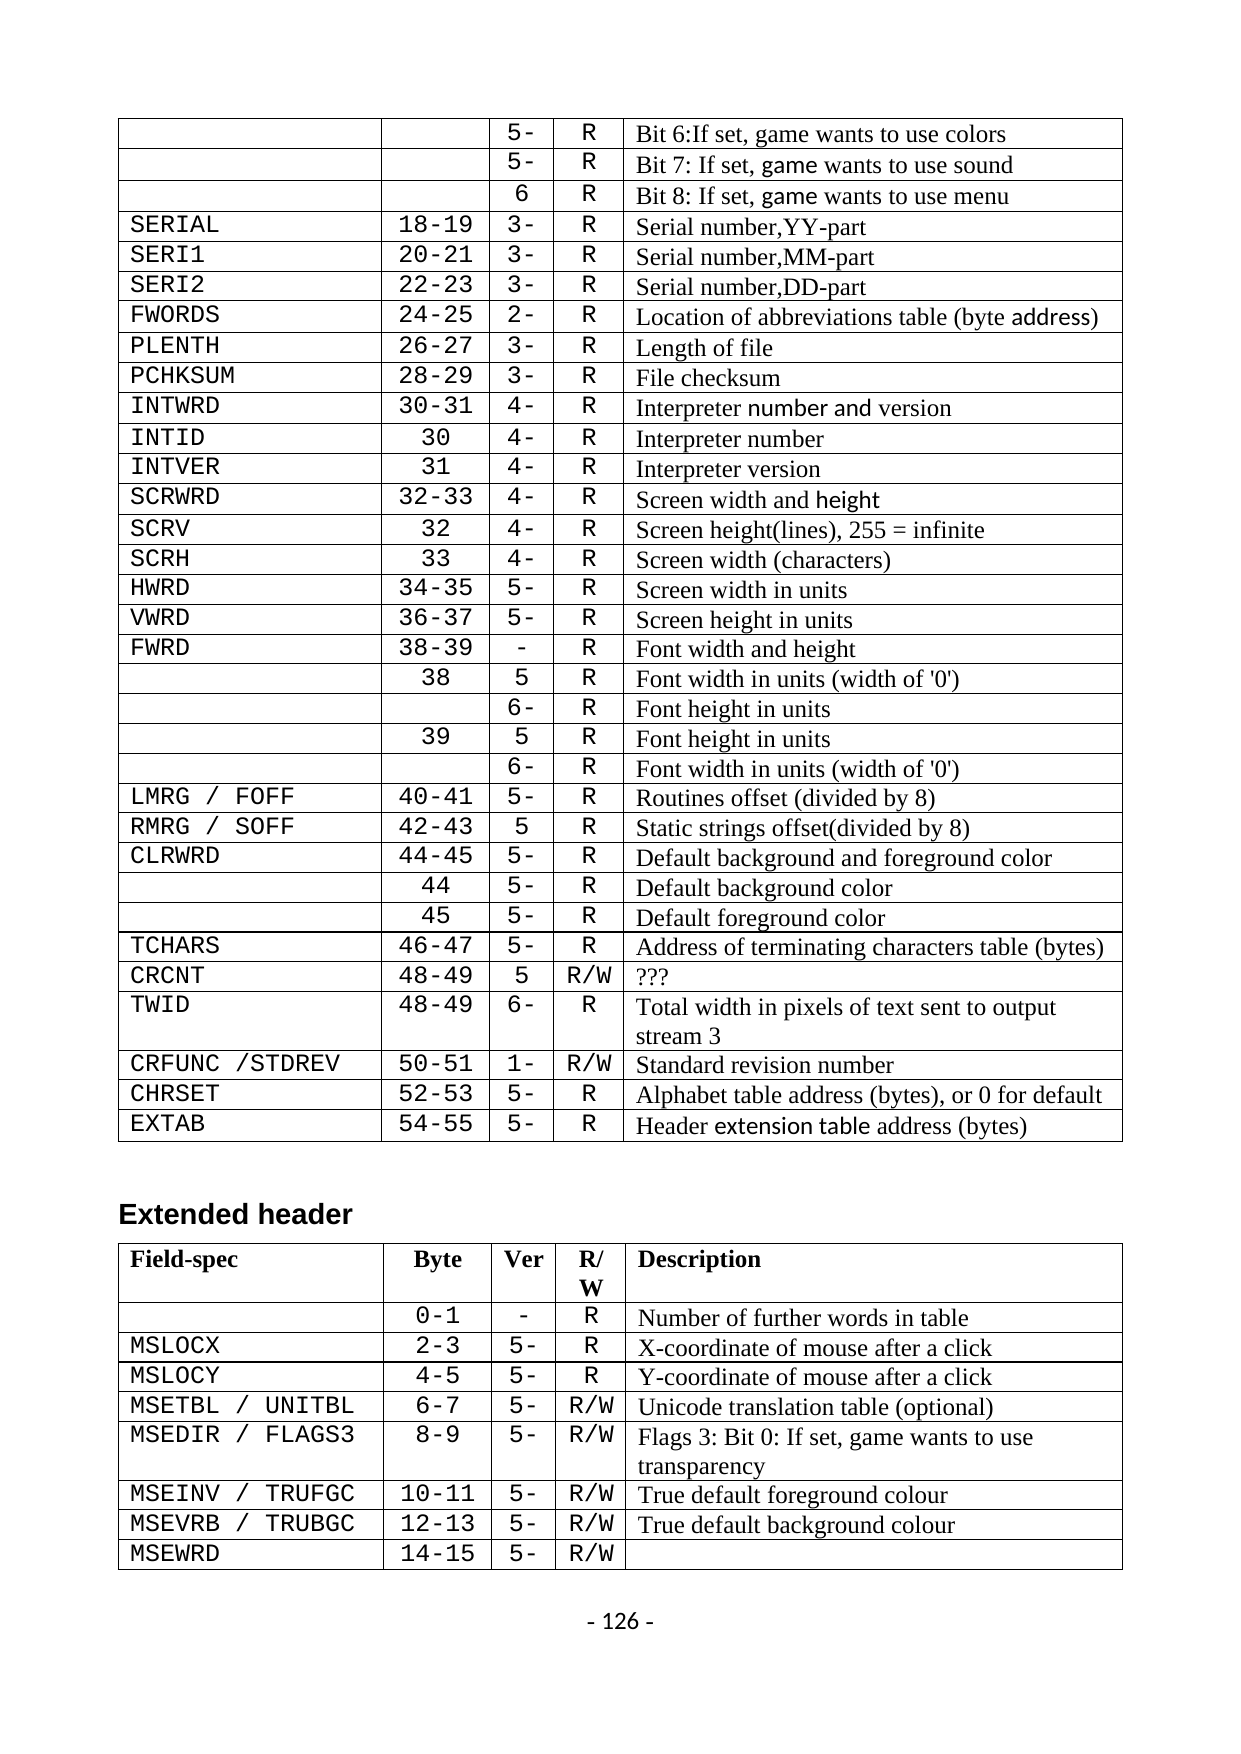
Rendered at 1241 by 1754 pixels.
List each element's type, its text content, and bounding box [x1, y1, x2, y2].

table_cell 5 [490, 724, 553, 753]
table_cell 30-31 [382, 393, 489, 423]
table_cell R/W [556, 1422, 625, 1479]
table_cell INTVER [119, 454, 381, 483]
table_cell 5- [490, 933, 553, 961]
table_cell 46-47 [382, 933, 489, 961]
table_cell 5- [492, 1363, 555, 1391]
table_cell 48-49 [382, 992, 489, 1049]
table_cell 44-45 [382, 843, 489, 872]
table_cell 54-55 [382, 1110, 489, 1141]
table_cell MSETBL / UNITBL [119, 1392, 383, 1421]
table_cell 5- [492, 1540, 555, 1569]
table_cell Routines offset (divided by 8) [624, 784, 1122, 812]
table_cell R [554, 933, 623, 961]
table_cell R [554, 454, 623, 483]
table_cell R [554, 694, 623, 723]
table_cell R [554, 992, 623, 1049]
table_cell 10-11 [384, 1481, 491, 1509]
table_cell [382, 149, 489, 179]
table_cell R/W [556, 1540, 625, 1569]
table_cell [119, 873, 381, 902]
table_cell Interpreter number and version [624, 393, 1122, 423]
table_cell R [554, 605, 623, 633]
table_cell 24-25 [382, 301, 489, 332]
table_cell 1- [490, 1051, 553, 1079]
table_cell EXTAB [119, 1110, 381, 1141]
table_cell 5- [492, 1481, 555, 1509]
table_cell Font width in units (width of '0') [624, 754, 1122, 782]
table_cell 5- [490, 873, 553, 902]
table_cell Font width and height [624, 635, 1122, 663]
table_cell 3- [490, 242, 553, 271]
table_cell Interpreter version [624, 454, 1122, 483]
table_cell 6- [490, 992, 553, 1049]
table_cell [382, 754, 489, 782]
table_cell Serial number,MM-part [624, 242, 1122, 271]
table_cell Interpreter number [624, 424, 1122, 453]
table_cell 18-19 [382, 212, 489, 241]
table_cell R [554, 242, 623, 271]
table_cell 5- [490, 1080, 553, 1109]
table_cell SCRV [119, 515, 381, 544]
table_cell Default background color [624, 873, 1122, 902]
table_cell Bit 7: If set, game wants to use sound [624, 149, 1122, 179]
table_cell R [554, 301, 623, 332]
table_cell Screen width (characters) [624, 545, 1122, 574]
table_cell - [492, 1303, 555, 1332]
table_cell R/W [554, 1051, 623, 1079]
table_cell [119, 119, 381, 148]
table_cell R [554, 272, 623, 300]
table_cell INTID [119, 424, 381, 453]
table_cell True default foreground colour [626, 1481, 1122, 1509]
table_cell X-coordinate of mouse after a click [626, 1333, 1122, 1361]
table_cell R/W [556, 1510, 625, 1539]
table_cell [119, 1303, 383, 1332]
table_cell 45 [382, 903, 489, 931]
table_cell 5- [490, 149, 553, 179]
table_cell 0-1 [384, 1303, 491, 1332]
table_cell Standard revision number [624, 1051, 1122, 1079]
table_cell CRFUNC /STDREV [119, 1051, 381, 1079]
table_cell 4- [490, 515, 553, 544]
table_cell 31 [382, 454, 489, 483]
table_cell R [554, 424, 623, 453]
table_cell R [554, 545, 623, 574]
table_cell R [554, 484, 623, 514]
table_cell Alphabet table address (bytes), or 0 for default [624, 1080, 1122, 1109]
table_cell 6-7 [384, 1392, 491, 1421]
table_cell MSEVRB / TRUBGC [119, 1510, 383, 1539]
table_cell 32 [382, 515, 489, 544]
table_cell 5- [490, 119, 553, 148]
table_cell - [490, 635, 553, 663]
table_cell Header extension table address (bytes) [624, 1110, 1122, 1141]
table_cell [382, 181, 489, 211]
table_cell 5 [490, 962, 553, 991]
table_cell 34-35 [382, 575, 489, 604]
table_cell 50-51 [382, 1051, 489, 1079]
table_cell 4- [490, 454, 553, 483]
table_cell Font height in units [624, 694, 1122, 723]
table_header Ver [492, 1244, 555, 1302]
table_cell 42-43 [382, 813, 489, 842]
table_cell Length of file [624, 333, 1122, 362]
table_cell VWRD [119, 605, 381, 633]
table_cell INTWRD [119, 393, 381, 423]
table_cell 33 [382, 545, 489, 574]
table_cell FWRD [119, 635, 381, 663]
table_cell Screen width and height [624, 484, 1122, 514]
table_cell 12-13 [384, 1510, 491, 1539]
table_cell Default foreground color [624, 903, 1122, 931]
table_cell R [554, 181, 623, 211]
table_cell R [554, 843, 623, 872]
table_cell [382, 694, 489, 723]
table_cell RMRG / SOFF [119, 813, 381, 842]
table_cell 30 [382, 424, 489, 453]
table_cell R/W [554, 962, 623, 991]
table_cell 5- [492, 1392, 555, 1421]
table_cell Screen width in units [624, 575, 1122, 604]
table_cell Flags 3: Bit 0: If set, game wants to use transparency [626, 1422, 1122, 1479]
table_cell Default background and foreground color [624, 843, 1122, 872]
table_cell Location of abbreviations table (byte address) [624, 301, 1122, 332]
table_cell 4- [490, 393, 553, 423]
table_cell FWORDS [119, 301, 381, 332]
table_cell MSEWRD [119, 1540, 383, 1569]
table_cell 5- [490, 1110, 553, 1141]
table_cell R [554, 575, 623, 604]
table_cell SERIAL [119, 212, 381, 241]
table_cell 8-9 [384, 1422, 491, 1479]
table_cell R [554, 873, 623, 902]
table_cell R [556, 1363, 625, 1391]
table_cell [119, 181, 381, 211]
table_cell CLRWRD [119, 843, 381, 872]
table_header Field-spec [119, 1244, 383, 1302]
table_cell 6 [490, 181, 553, 211]
table_cell [119, 664, 381, 693]
table_cell [119, 724, 381, 753]
table_cell R [554, 333, 623, 362]
table_cell 5- [490, 903, 553, 931]
table_cell CHRSET [119, 1080, 381, 1109]
table_cell Serial number,DD-part [624, 272, 1122, 300]
table_cell TCHARS [119, 933, 381, 961]
table_cell R [554, 363, 623, 392]
table_cell MSEDIR / FLAGS3 [119, 1422, 383, 1479]
table_cell 5- [490, 843, 553, 872]
table_cell Total width in pixels of text sent to output stream 3 [624, 992, 1122, 1049]
table_cell R [554, 635, 623, 663]
table_header Description [626, 1244, 1122, 1302]
table_cell R [554, 664, 623, 693]
table_cell R/W [556, 1481, 625, 1509]
table_cell 5- [490, 575, 553, 604]
table_cell R/W [556, 1392, 625, 1421]
table_cell R [556, 1333, 625, 1361]
table_cell 52-53 [382, 1080, 489, 1109]
table_cell R [554, 212, 623, 241]
table_cell 5 [490, 813, 553, 842]
table_cell CRCNT [119, 962, 381, 991]
table_cell TWID [119, 992, 381, 1049]
table_cell 44 [382, 873, 489, 902]
table_cell 2-3 [384, 1333, 491, 1361]
table_cell R [554, 1080, 623, 1109]
table_cell PLENTH [119, 333, 381, 362]
table_cell 38-39 [382, 635, 489, 663]
table_cell R [554, 515, 623, 544]
table_cell 6- [490, 754, 553, 782]
table_cell 5- [492, 1333, 555, 1361]
table_cell MSLOCX [119, 1333, 383, 1361]
table_cell Screen height(lines), 255 = infinite [624, 515, 1122, 544]
table_cell Address of terminating characters table (bytes) [624, 933, 1122, 961]
table_cell Serial number,YY-part [624, 212, 1122, 241]
table_cell 5- [492, 1510, 555, 1539]
table_cell 28-29 [382, 363, 489, 392]
table_cell True default background colour [626, 1510, 1122, 1539]
table_cell 3- [490, 333, 553, 362]
table_cell ??? [624, 962, 1122, 991]
table_cell Bit 8: If set, game wants to use menu [624, 181, 1122, 211]
table_cell File checksum [624, 363, 1122, 392]
table_cell R [554, 784, 623, 812]
table_cell Number of further words in table [626, 1303, 1122, 1332]
table_cell Screen height in units [624, 605, 1122, 633]
table_cell R [554, 724, 623, 753]
table_cell 39 [382, 724, 489, 753]
table_cell 4-5 [384, 1363, 491, 1391]
table_cell 36-37 [382, 605, 489, 633]
table_cell 3- [490, 212, 553, 241]
table_cell 40-41 [382, 784, 489, 812]
table_cell 5- [490, 784, 553, 812]
table_cell R [554, 393, 623, 423]
table_cell MSEINV / TRUFGC [119, 1481, 383, 1509]
table_cell 2- [490, 301, 553, 332]
table_cell PCHKSUM [119, 363, 381, 392]
table_cell Bit 6:If set, game wants to use colors [624, 119, 1122, 148]
table_cell 14-15 [384, 1540, 491, 1569]
table_cell R [554, 813, 623, 842]
table_cell [119, 149, 381, 179]
table_cell R [554, 1110, 623, 1141]
table_cell SERI2 [119, 272, 381, 300]
table_cell 4- [490, 484, 553, 514]
table_cell Static strings offset(divided by 8) [624, 813, 1122, 842]
table_cell [626, 1540, 1122, 1569]
table_cell 5- [492, 1422, 555, 1479]
table_cell Font width in units (width of '0') [624, 664, 1122, 693]
table_cell 4- [490, 545, 553, 574]
table_cell 3- [490, 363, 553, 392]
table_cell [119, 694, 381, 723]
table_cell SCRH [119, 545, 381, 574]
table_cell Font height in units [624, 724, 1122, 753]
table_cell Unicode translation table (optional) [626, 1392, 1122, 1421]
table_cell R [554, 903, 623, 931]
table_cell 5- [490, 605, 553, 633]
table_cell 32-33 [382, 484, 489, 514]
table_cell 38 [382, 664, 489, 693]
table_cell 6- [490, 694, 553, 723]
table_cell MSLOCY [119, 1363, 383, 1391]
table_cell [382, 119, 489, 148]
table_cell SCRWRD [119, 484, 381, 514]
table_header Byte [384, 1244, 491, 1302]
table_cell 20-21 [382, 242, 489, 271]
table_cell LMRG / FOFF [119, 784, 381, 812]
table_cell [119, 754, 381, 782]
table_header R/W [556, 1244, 625, 1302]
table_cell 22-23 [382, 272, 489, 300]
table_cell R [554, 149, 623, 179]
table_cell R [556, 1303, 625, 1332]
table_cell HWRD [119, 575, 381, 604]
table_cell SERI1 [119, 242, 381, 271]
table_cell R [554, 119, 623, 148]
table_cell R [554, 754, 623, 782]
table_cell 3- [490, 272, 553, 300]
table_cell 4- [490, 424, 553, 453]
subtitle Extended header [43, 1197, 1122, 1231]
table_cell [119, 903, 381, 931]
table_cell 48-49 [382, 962, 489, 991]
table_cell 26-27 [382, 333, 489, 362]
table_cell 5 [490, 664, 553, 693]
table_cell Y-coordinate of mouse after a click [626, 1363, 1122, 1391]
